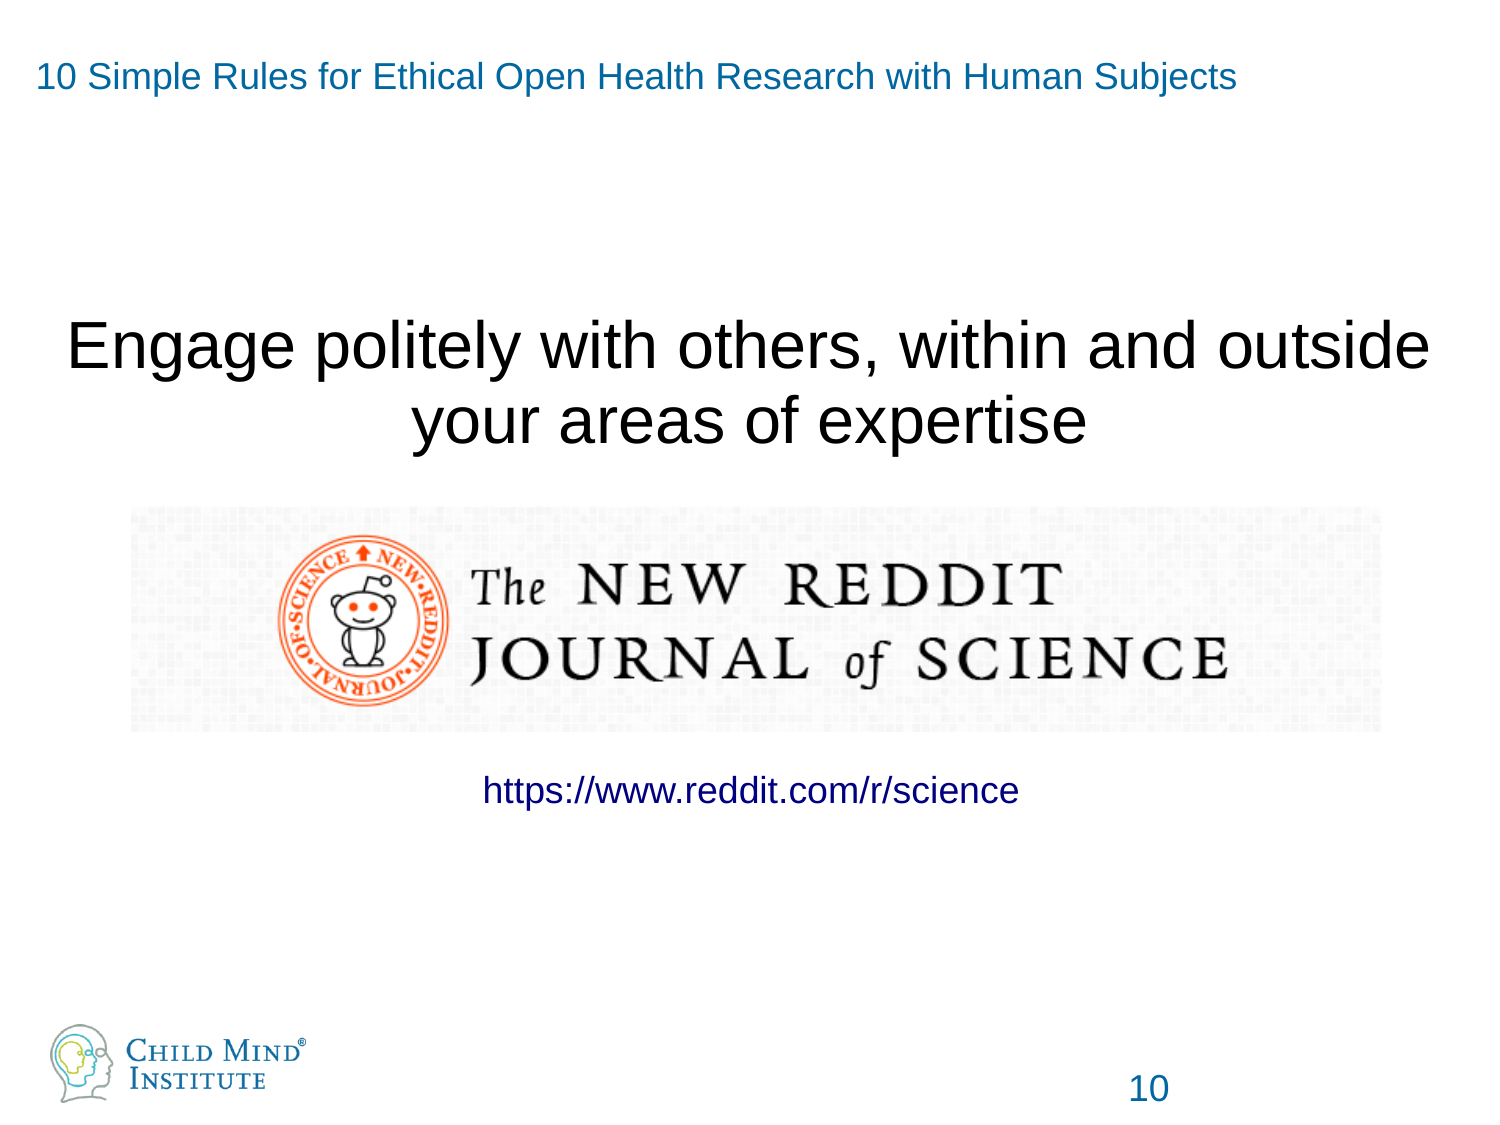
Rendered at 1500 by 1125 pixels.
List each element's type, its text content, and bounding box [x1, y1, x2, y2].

picture [131, 506, 1382, 732]
title 10 Simple Rules for Ethical Open Health Research with Human Subjects [35, 10, 1463, 146]
subtitle Engage politely with others, within and outside your areas of expertise [37, 308, 1463, 956]
picture [50, 1024, 306, 1103]
text_box https://www.reddit.com/r/science [468, 761, 1046, 819]
slide_number [1113, 1056, 1475, 1102]
